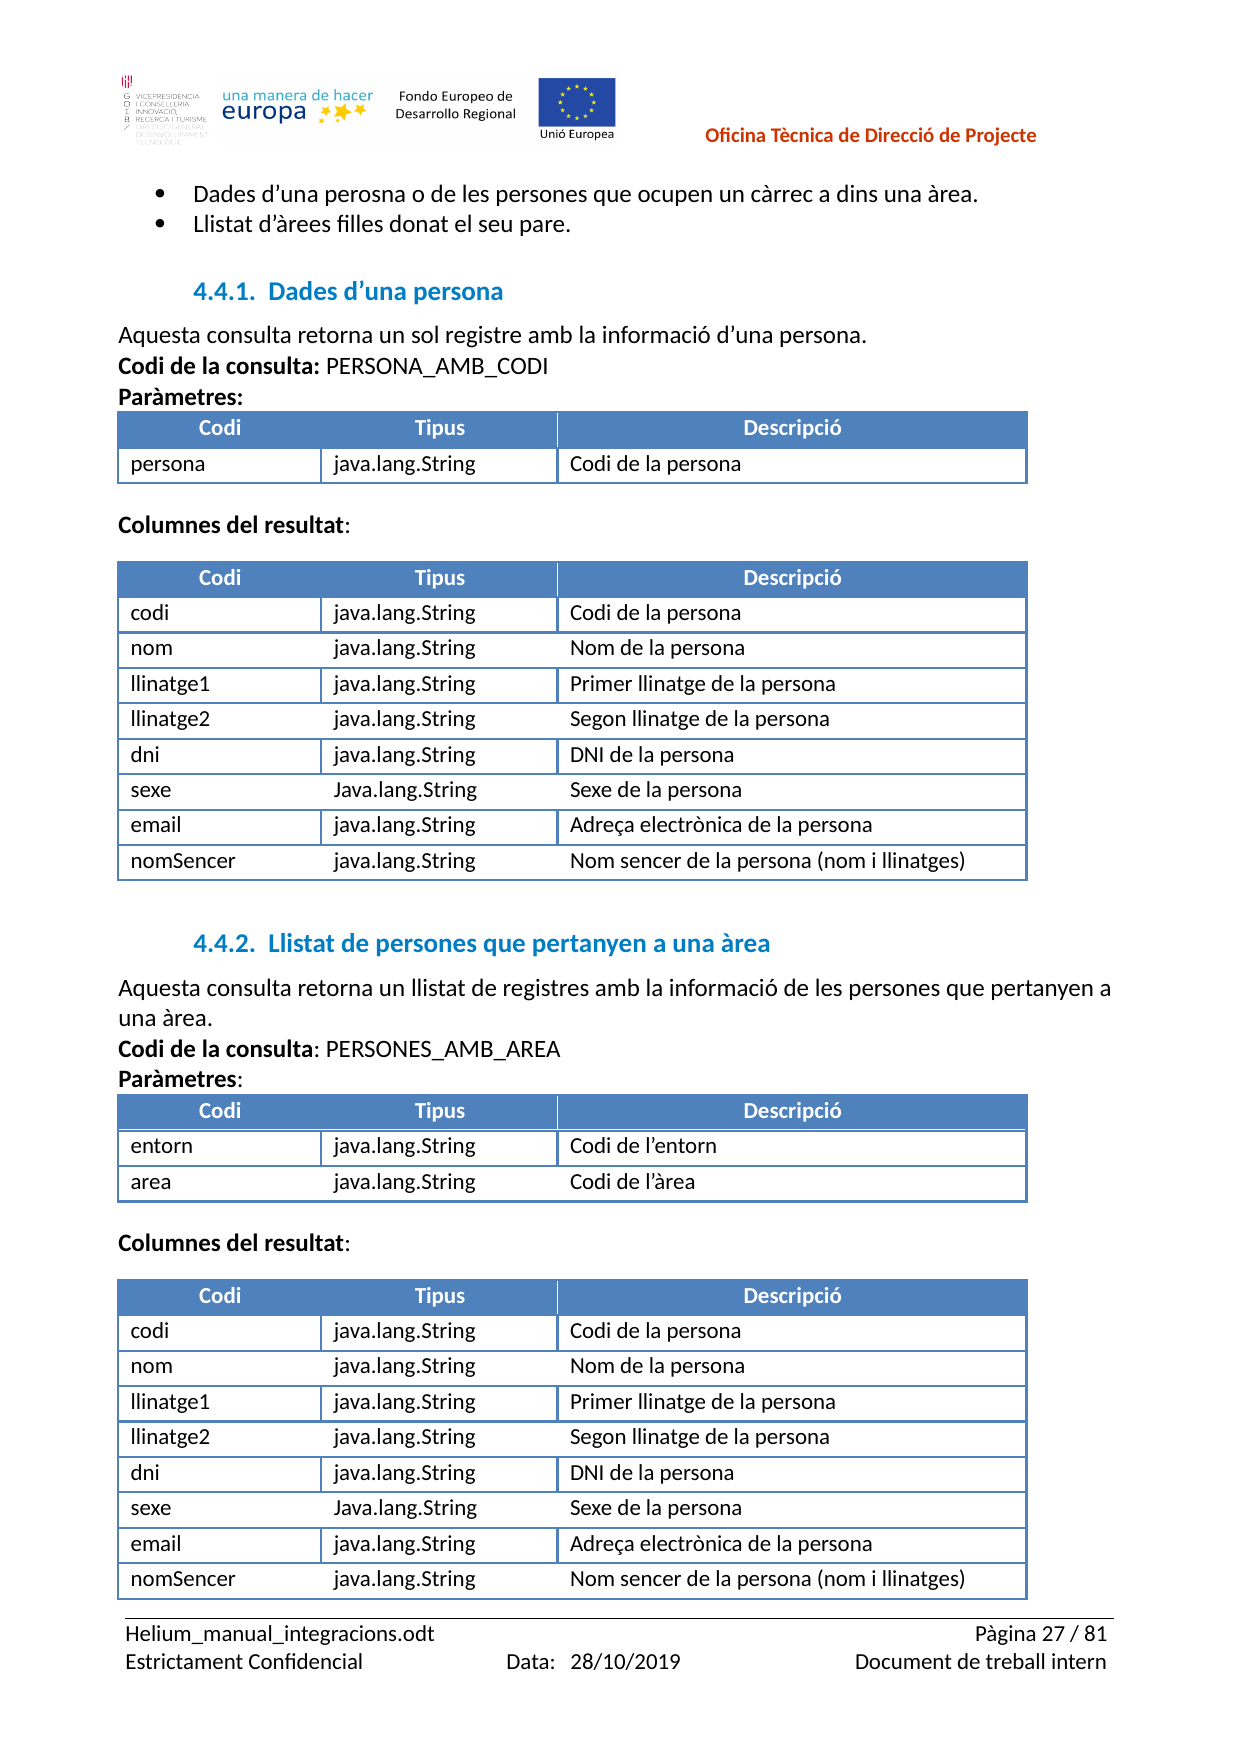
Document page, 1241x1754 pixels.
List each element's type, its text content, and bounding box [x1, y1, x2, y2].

table_cell java.lang.String [321, 634, 557, 667]
table_cell Codi de la persona [559, 598, 1025, 631]
table_cell java.lang.String [321, 1167, 557, 1200]
table_header Tipus [321, 1281, 557, 1314]
list Dades d’una perosna o de les persones que ocupen un càrrec a dins una àrea. [156, 178, 1122, 208]
table_cell nomSencer [119, 846, 321, 879]
text Codi de la consulta: PERSONES_AMB_AREA [118, 1033, 1122, 1063]
table_cell java.lang.String [321, 1423, 557, 1456]
table_cell java.lang.String [322, 1529, 556, 1562]
table_cell codi [119, 1316, 320, 1349]
text Codi de la consulta: PERSONA_AMB_CODI [118, 350, 1122, 381]
table_cell llinatge2 [119, 704, 321, 738]
table_header Codi [119, 563, 321, 596]
table_cell Nom sencer de la persona (nom i llinatges) [558, 1564, 1025, 1597]
table_cell java.lang.String [322, 449, 556, 482]
table_cell Java.lang.String [321, 1493, 557, 1527]
table_cell Codi de l’àrea [558, 1167, 1025, 1200]
table_cell Primer llinatge de la persona [559, 669, 1025, 702]
table_cell java.lang.String [321, 1564, 557, 1597]
subtitle Dades d’una persona [193, 274, 1122, 307]
table_header Tipus [321, 563, 557, 596]
table_cell sexe [119, 775, 321, 808]
list Llistat d’àrees filles donat el seu pare. [156, 208, 1122, 239]
table_cell Primer llinatge de la persona [559, 1387, 1025, 1420]
table_cell entorn [119, 1132, 320, 1165]
table_header Descripció [558, 1281, 1025, 1314]
table_cell email [119, 1529, 320, 1562]
table_header Codi [119, 1096, 321, 1129]
table_cell java.lang.String [321, 846, 557, 879]
table_cell codi [119, 598, 320, 631]
table_cell Nom de la persona [558, 1352, 1025, 1385]
table_cell llinatge2 [119, 1423, 321, 1456]
table_cell Segon llinatge de la persona [558, 704, 1025, 738]
table_header Tipus [321, 413, 557, 447]
table_cell Segon llinatge de la persona [558, 1423, 1025, 1456]
table_cell java.lang.String [322, 1132, 556, 1165]
table_cell java.lang.String [322, 740, 556, 773]
table_cell Codi de la persona [559, 1316, 1025, 1349]
table_cell DNI de la persona [559, 1458, 1025, 1491]
table_header Descripció [558, 1096, 1025, 1129]
text Paràmetres: [118, 1063, 1122, 1094]
picture [219, 73, 621, 147]
table_cell Java.lang.String [321, 775, 557, 808]
table_cell java.lang.String [322, 598, 556, 631]
table_header Codi [119, 1281, 321, 1314]
table_cell java.lang.String [322, 1458, 556, 1491]
table_cell java.lang.String [321, 1352, 557, 1385]
picture [118, 73, 213, 147]
text Aquesta consulta retorna un llistat de registres amb la informació de les persones que pertanyen a una àrea. [118, 972, 1122, 1033]
text Columnes del resultat: [118, 1227, 1122, 1258]
table_header Tipus [321, 1096, 557, 1129]
table_header Descripció [558, 413, 1025, 447]
table_cell Codi de la persona [559, 449, 1025, 482]
table_cell nom [119, 1352, 321, 1385]
table_cell Nom de la persona [558, 634, 1025, 667]
table_cell Adreça electrònica de la persona [559, 1529, 1025, 1562]
table_cell java.lang.String [322, 669, 556, 702]
table_cell nomSencer [119, 1564, 321, 1597]
table_header Descripció [558, 563, 1025, 596]
table_cell Codi de l’entorn [559, 1132, 1025, 1165]
text Columnes del resultat: [118, 509, 1122, 540]
subtitle Llistat de persones que pertanyen a una àrea [193, 926, 1122, 959]
table_cell java.lang.String [321, 704, 557, 738]
table_cell sexe [119, 1493, 321, 1527]
table_cell java.lang.String [322, 1387, 556, 1420]
table_cell email [119, 811, 320, 844]
table_cell java.lang.String [322, 811, 556, 844]
table_cell Nom sencer de la persona (nom i llinatges) [558, 846, 1025, 879]
text Aquesta consulta retorna un sol registre amb la informació d’una persona. [118, 320, 1122, 350]
table_cell DNI de la persona [559, 740, 1025, 773]
table_cell Sexe de la persona [558, 775, 1025, 808]
table_cell java.lang.String [322, 1316, 556, 1349]
table_cell area [119, 1167, 321, 1200]
table_cell dni [119, 1458, 320, 1491]
table_header Codi [119, 413, 321, 447]
table_cell dni [119, 740, 320, 773]
table_cell Adreça electrònica de la persona [559, 811, 1025, 844]
table_cell persona [119, 449, 320, 482]
table_cell llinatge1 [119, 669, 320, 702]
text Paràmetres: [118, 381, 1122, 411]
table_cell Sexe de la persona [558, 1493, 1025, 1527]
table_cell nom [119, 634, 321, 667]
table_cell llinatge1 [119, 1387, 320, 1420]
